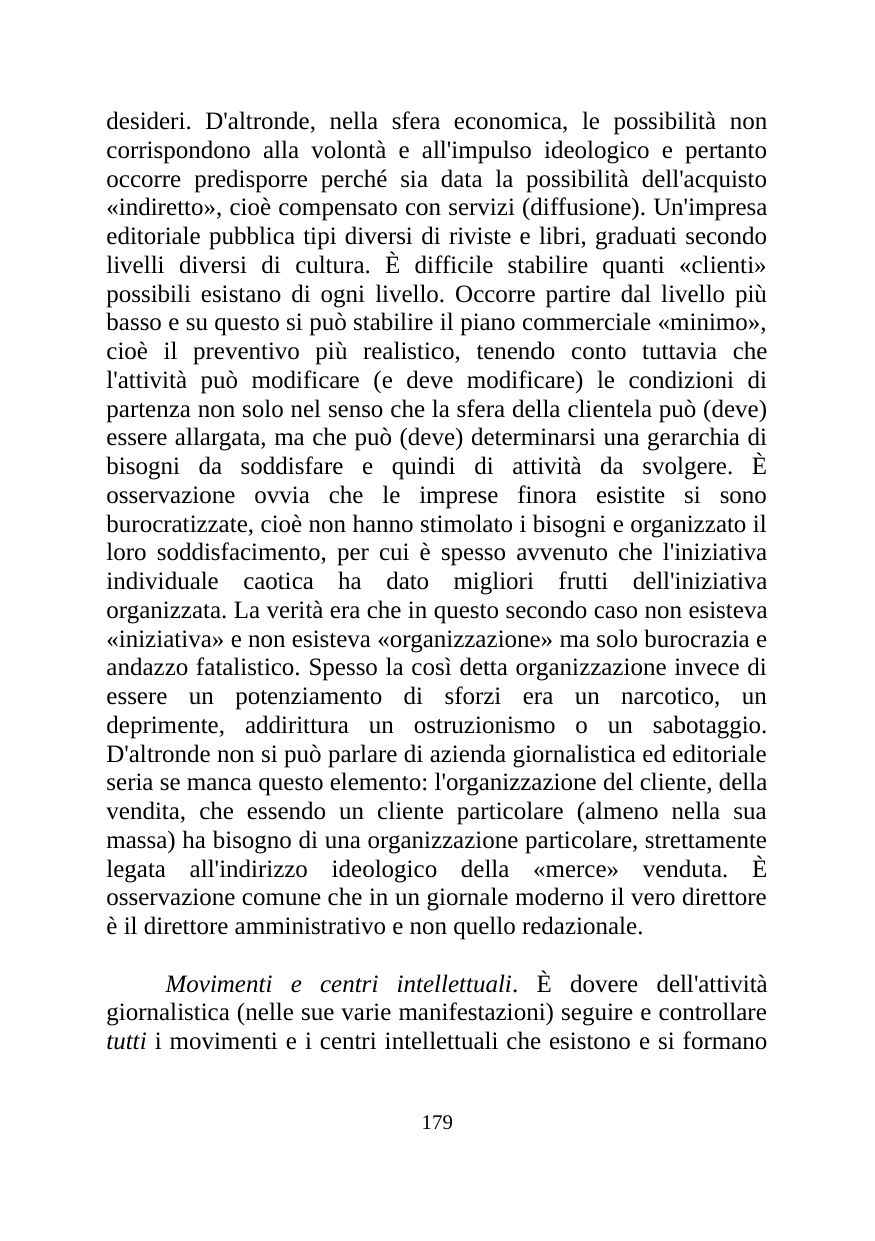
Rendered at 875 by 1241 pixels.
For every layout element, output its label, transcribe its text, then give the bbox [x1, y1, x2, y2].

text Movimenti e centri intellettuali. È dovere dell'attività giornalistica (nelle sue varie manifestazioni) seguire e controllare tutti i movimenti e i centri intellettuali che esistono e si formano [106, 969, 768, 1055]
text desideri. D'altronde, nella sfera economica, le possibilità non corrispondono alla volontà e all'impulso ideologico e pertanto occorre predisporre perché sia data la possibilità dell'acquisto «indiretto», cioè compensato con servizi (diffusione). Un'impresa editoriale pubblica tipi diversi di riviste e libri, graduati secondo livelli diversi di cultura. È difficile stabilire quanti «clienti» possibili esistano di ogni livello. Occorre partire dal livello più basso e su questo si può stabilire il piano commerciale «minimo», cioè il preventivo più realistico, tenendo conto tuttavia che l'attività può modificare (e deve modificare) le condizioni di partenza non solo nel senso che la sfera della clientela può (deve) essere allargata, ma che può (deve) determinarsi una gerarchia di bisogni da soddisfare e quindi di attività da svolgere. È osservazione ovvia che le imprese finora esistite si sono burocratizzate, cioè non hanno stimolato i bisogni e organizzato il loro soddisfacimento, per cui è spesso avvenuto che l'iniziativa individuale caotica ha dato migliori frutti dell'iniziativa organizzata. La verità era che in questo secondo caso non esisteva «iniziativa» e non esisteva «organizzazione» ma solo burocrazia e andazzo fatalistico. Spesso la così detta organizzazione invece di essere un potenziamento di sforzi era un narcotico, un deprimente, addirittura un ostruzionismo o un sabotaggio. D'altronde non si può parlare di azienda giornalistica ed editoriale seria se manca questo elemento: l'organizzazione del cliente, della vendita, che essendo un cliente particolare (almeno nella sua massa) ha bisogno di una organizzazione particolare, strettamente legata all'indirizzo ideologico della «merce» venduta. È osservazione comune che in un giornale moderno il vero direttore è il direttore amministrativo e non quello redazionale. [106, 106, 768, 940]
